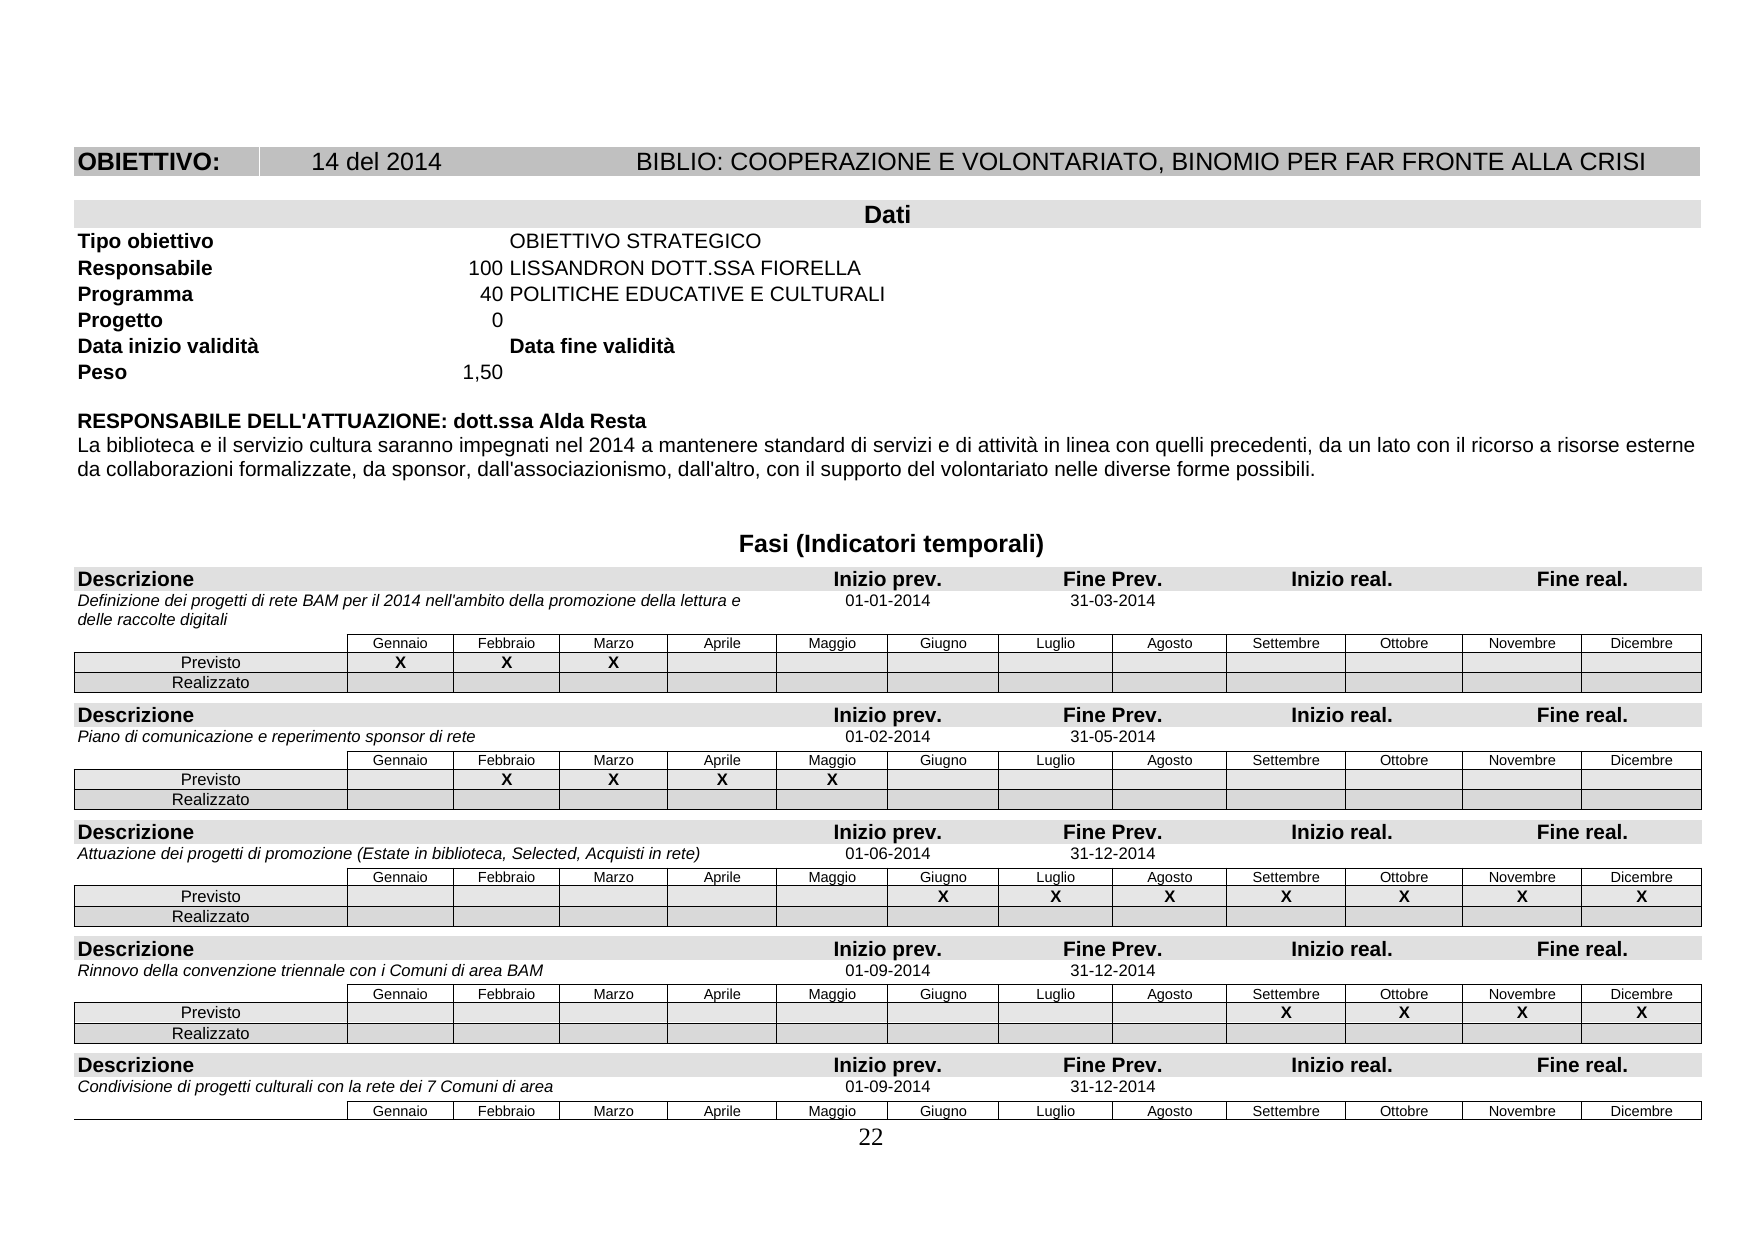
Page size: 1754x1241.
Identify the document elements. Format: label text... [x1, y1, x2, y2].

table_cell [1227, 844, 1463, 863]
table_header Luglio [999, 869, 1112, 885]
table_header Fine real. [1463, 567, 1702, 591]
table_header Descrizione [74, 820, 777, 844]
table_cell [1582, 673, 1701, 692]
table_header Dicembre [1582, 635, 1701, 652]
table_cell [348, 790, 453, 809]
table_header Descrizione [74, 567, 777, 591]
table_header Febbraio [454, 985, 559, 1002]
table_cell [560, 907, 667, 926]
table_header [74, 984, 347, 1002]
table_header Descrizione [74, 703, 777, 727]
table_cell [1463, 960, 1702, 979]
table_cell X [999, 886, 1112, 906]
table_header Fine Prev. [999, 1053, 1227, 1077]
table_header Agosto [1113, 635, 1226, 652]
table_cell [1227, 591, 1463, 629]
table_cell [506, 359, 680, 385]
table_cell [454, 907, 559, 926]
table_cell [1227, 790, 1345, 809]
table_cell [454, 1024, 559, 1043]
table_cell [1227, 960, 1463, 979]
table_cell Condivisione di progetti culturali con la rete dei 7 Comuni di area [74, 1077, 777, 1096]
table_header Aprile [668, 752, 776, 769]
table_cell [1346, 653, 1462, 672]
table_header Inizio prev. [777, 1053, 999, 1077]
table_cell [1227, 1024, 1345, 1043]
table_cell [668, 1024, 776, 1043]
table_cell [1463, 907, 1581, 926]
table_cell [560, 673, 667, 692]
table_header Maggio [777, 1102, 887, 1119]
table_header Settembre [1227, 752, 1345, 769]
table_header Agosto [1113, 1102, 1226, 1119]
table_cell [1113, 1003, 1226, 1022]
table_cell 01-02-2014 [777, 727, 999, 746]
table_cell X [1113, 886, 1226, 906]
table_cell [454, 886, 559, 906]
table_cell [1582, 653, 1701, 672]
table_cell [1227, 727, 1463, 746]
table_cell [454, 1003, 559, 1022]
table_cell X [1463, 1003, 1581, 1022]
table_cell 01-09-2014 [777, 960, 999, 979]
table_header Novembre [1463, 1102, 1581, 1119]
table_header Novembre [1463, 752, 1581, 769]
table_header Giugno [888, 1102, 998, 1119]
table_header Maggio [777, 635, 887, 652]
table_header Inizio real. [1227, 1053, 1463, 1077]
table_cell 31-05-2014 [999, 727, 1227, 746]
table_header Settembre [1227, 985, 1345, 1002]
table_cell Realizzato [75, 907, 347, 926]
table_header Aprile [668, 869, 776, 885]
table_cell [777, 1003, 887, 1022]
table_cell [560, 1003, 667, 1022]
table_header Novembre [1463, 985, 1581, 1002]
table_cell 01-09-2014 [777, 1077, 999, 1096]
table_cell 01-06-2014 [777, 844, 999, 863]
table_header Giugno [888, 985, 998, 1002]
table_cell Peso [74, 359, 329, 385]
table_cell [1227, 673, 1345, 692]
table_cell [777, 907, 887, 926]
table_cell [1463, 790, 1581, 809]
table_header Dicembre [1582, 985, 1701, 1002]
table_cell [668, 886, 776, 906]
table_cell [888, 673, 998, 692]
table_cell [1582, 790, 1701, 809]
table_cell X [1346, 1003, 1462, 1022]
table_cell X [1582, 1003, 1701, 1022]
table_header Marzo [560, 1102, 667, 1119]
table_cell [1463, 844, 1702, 863]
table_header Agosto [1113, 869, 1226, 885]
table_cell X [1346, 886, 1462, 906]
table_cell [1346, 770, 1462, 789]
table_cell X [668, 770, 776, 789]
table_cell X [888, 886, 998, 906]
table_cell [329, 228, 506, 254]
table_cell [1113, 653, 1226, 672]
table_header Marzo [560, 869, 667, 885]
table_cell Attuazione dei progetti di promozione (Estate in biblioteca, Selected, Acquisti in rete) [74, 844, 777, 863]
table_header Aprile [668, 1102, 776, 1119]
table_cell X [1227, 1003, 1345, 1022]
table_header Maggio [777, 985, 887, 1002]
table_cell 31-12-2014 [999, 844, 1227, 863]
table_cell POLITICHE EDUCATIVE E CULTURALI [506, 281, 1701, 307]
table_header Dicembre [1582, 869, 1701, 885]
table_header Agosto [1113, 752, 1226, 769]
table_header Aprile [668, 985, 776, 1002]
table_cell [999, 1003, 1112, 1022]
table_cell [1346, 1024, 1462, 1043]
table_cell 1,50 [329, 359, 506, 385]
table_header Dicembre [1582, 1102, 1701, 1119]
table_cell Realizzato [75, 1024, 347, 1043]
table_header Maggio [777, 869, 887, 885]
table_header [74, 1101, 347, 1119]
table_header Ottobre [1346, 985, 1462, 1002]
table_header Gennaio [348, 985, 453, 1002]
table_cell [348, 673, 453, 692]
table_cell [1346, 673, 1462, 692]
table_cell [1193, 228, 1701, 254]
table_cell [999, 1024, 1112, 1043]
table_cell [777, 653, 887, 672]
table_cell [1113, 673, 1226, 692]
table_cell [1463, 673, 1581, 692]
table_cell [668, 790, 776, 809]
table_header Gennaio [348, 752, 453, 769]
table_cell Previsto [75, 1003, 347, 1022]
table_header Settembre [1227, 635, 1345, 652]
table_cell Responsabile [74, 255, 324, 281]
table_cell [777, 673, 887, 692]
table_cell [1346, 790, 1462, 809]
table_cell [454, 673, 559, 692]
table_cell [888, 1003, 998, 1022]
table_cell [777, 1024, 887, 1043]
table_cell Data inizio validità [74, 333, 329, 359]
table_cell [1463, 1024, 1581, 1043]
table_cell Previsto [75, 886, 347, 906]
table_cell [560, 1024, 667, 1043]
table_cell [1463, 727, 1702, 746]
table_cell [1463, 770, 1581, 789]
table_cell [454, 790, 559, 809]
table_cell OBIETTIVO STRATEGICO [506, 228, 1193, 254]
table_header Febbraio [454, 869, 559, 885]
table_cell X [1582, 886, 1701, 906]
table_header Inizio prev. [777, 936, 999, 960]
table_header Giugno [888, 869, 998, 885]
table_header Settembre [1227, 1102, 1345, 1119]
table_cell [1113, 790, 1226, 809]
table_cell X [1463, 886, 1581, 906]
table_cell [348, 907, 453, 926]
table_cell [888, 653, 998, 672]
table_cell 31-12-2014 [999, 1077, 1227, 1096]
table_cell [560, 790, 667, 809]
table_cell [348, 770, 453, 789]
table_cell [680, 359, 1701, 385]
table_header Inizio real. [1227, 703, 1463, 727]
table_cell [1582, 907, 1701, 926]
table_header Fine Prev. [999, 820, 1227, 844]
table_cell Data fine validità [506, 333, 680, 359]
table_header Luglio [999, 1102, 1112, 1119]
table_header Descrizione [74, 1053, 777, 1077]
table_header OBIETTIVO: [74, 147, 259, 176]
table_cell 31-12-2014 [999, 960, 1227, 979]
table_cell [506, 307, 1701, 333]
table_header [74, 634, 347, 652]
table_cell [680, 333, 1701, 359]
table_cell [1227, 907, 1345, 926]
table_cell X [348, 653, 453, 672]
table_cell [999, 790, 1112, 809]
table_cell [1113, 1024, 1226, 1043]
table_cell 31-03-2014 [999, 591, 1227, 629]
table_cell [348, 1003, 453, 1022]
table_header Ottobre [1346, 635, 1462, 652]
table_header Settembre [1227, 869, 1345, 885]
table_header Giugno [888, 752, 998, 769]
table_header Ottobre [1346, 752, 1462, 769]
table_header Fine Prev. [999, 567, 1227, 591]
table_cell [1227, 1077, 1463, 1096]
table_header Luglio [999, 635, 1112, 652]
table_header Gennaio [348, 869, 453, 885]
table_cell [1227, 770, 1345, 789]
table_cell Realizzato [75, 790, 347, 809]
table_header Inizio real. [1227, 936, 1463, 960]
table_cell [1463, 1077, 1702, 1096]
table_cell X [1227, 886, 1345, 906]
table_cell 100 [324, 255, 506, 281]
table_cell Previsto [75, 770, 347, 789]
table_cell [888, 790, 998, 809]
table_cell 01-01-2014 [777, 591, 999, 629]
table_header 14 del 2014 [260, 147, 633, 176]
table_cell [329, 333, 506, 359]
table_cell [1582, 1024, 1701, 1043]
table_header Inizio prev. [777, 703, 999, 727]
table_header Febbraio [454, 752, 559, 769]
table_header Marzo [560, 985, 667, 1002]
table_cell [1463, 653, 1581, 672]
table_cell [1227, 653, 1345, 672]
table_cell [999, 653, 1112, 672]
table_cell X [560, 653, 667, 672]
table_header Luglio [999, 985, 1112, 1002]
table_header Novembre [1463, 635, 1581, 652]
table_header Marzo [560, 752, 667, 769]
table_header Inizio real. [1227, 567, 1463, 591]
table_cell Definizione dei progetti di rete BAM per il 2014 nell'ambito della promozione della lettura e delle raccolte digitali [74, 591, 777, 629]
table_header Marzo [560, 635, 667, 652]
table_header Ottobre [1346, 1102, 1462, 1119]
table_header Fine real. [1463, 936, 1702, 960]
table_header Ottobre [1346, 869, 1462, 885]
table_header Maggio [777, 752, 887, 769]
table_cell X [777, 770, 887, 789]
table_cell [1113, 770, 1226, 789]
table_cell Tipo obiettivo [74, 228, 329, 254]
table_cell [777, 790, 887, 809]
table_header Gennaio [348, 635, 453, 652]
text Fasi (Indicatori temporali) [71, 529, 1712, 557]
table_header Fine Prev. [999, 936, 1227, 960]
table_header RESPONSABILE DELL'ATTUAZIONE: dott.ssa Alda Resta La biblioteca e il servizio cultura saranno impegnati nel 2014 a mantenere standard di servizi e di attività in linea con quelli precedenti, da un lato con il ricorso a risorse esterne da collaborazioni formalizzate, da sponsor, dall'associazionismo, dall'altro, con il supporto del volontariato nelle diverse forme possibili. [74, 409, 1702, 505]
table_cell Piano di comunicazione e reperimento sponsor di rete [74, 727, 777, 746]
table_header Febbraio [454, 635, 559, 652]
table_header Inizio real. [1227, 820, 1463, 844]
table_header Giugno [888, 635, 998, 652]
table_cell [668, 653, 776, 672]
table_header Fine real. [1463, 703, 1702, 727]
table_header Dicembre [1582, 752, 1701, 769]
table_header Fine Prev. [999, 703, 1227, 727]
table_cell [1582, 770, 1701, 789]
table_cell [348, 1024, 453, 1043]
table_cell [668, 1003, 776, 1022]
table_cell [348, 886, 453, 906]
table_cell Previsto [75, 653, 347, 672]
table_cell LISSANDRON DOTT.SSA FIORELLA [506, 255, 1701, 281]
table_cell [888, 907, 998, 926]
table_cell [999, 673, 1112, 692]
table_header [74, 751, 347, 769]
table_header Inizio prev. [777, 820, 999, 844]
table_cell 40 [324, 281, 506, 307]
table_header Febbraio [454, 1102, 559, 1119]
table_cell Progetto [74, 307, 324, 333]
table_cell [888, 770, 998, 789]
table_header Inizio prev. [777, 567, 999, 591]
table_cell [999, 770, 1112, 789]
table_cell Rinnovo della convenzione triennale con i Comuni di area BAM [74, 960, 777, 979]
table_cell [1113, 907, 1226, 926]
table_cell Programma [74, 281, 324, 307]
table_cell X [560, 770, 667, 789]
table_header Dati [74, 200, 1701, 228]
table_cell X [454, 770, 559, 789]
table_cell X [454, 653, 559, 672]
table_cell [888, 1024, 998, 1043]
table_header Descrizione [74, 936, 777, 960]
table_cell [1463, 591, 1702, 629]
table_header Novembre [1463, 869, 1581, 885]
table_header Aprile [668, 635, 776, 652]
table_cell [668, 673, 776, 692]
table_header Luglio [999, 752, 1112, 769]
table_cell [777, 886, 887, 906]
table_header Fine real. [1463, 1053, 1702, 1077]
table_cell [999, 907, 1112, 926]
table_cell 0 [324, 307, 506, 333]
table_header Agosto [1113, 985, 1226, 1002]
table_header Gennaio [348, 1102, 453, 1119]
table_header BIBLIO: COOPERAZIONE E VOLONTARIATO, BINOMIO PER FAR FRONTE ALLA CRISI [633, 147, 1700, 176]
table_cell [1346, 907, 1462, 926]
table_header [74, 868, 347, 885]
table_cell Realizzato [75, 673, 347, 692]
table_cell [668, 907, 776, 926]
table_cell [560, 886, 667, 906]
table_header Fine real. [1463, 820, 1702, 844]
